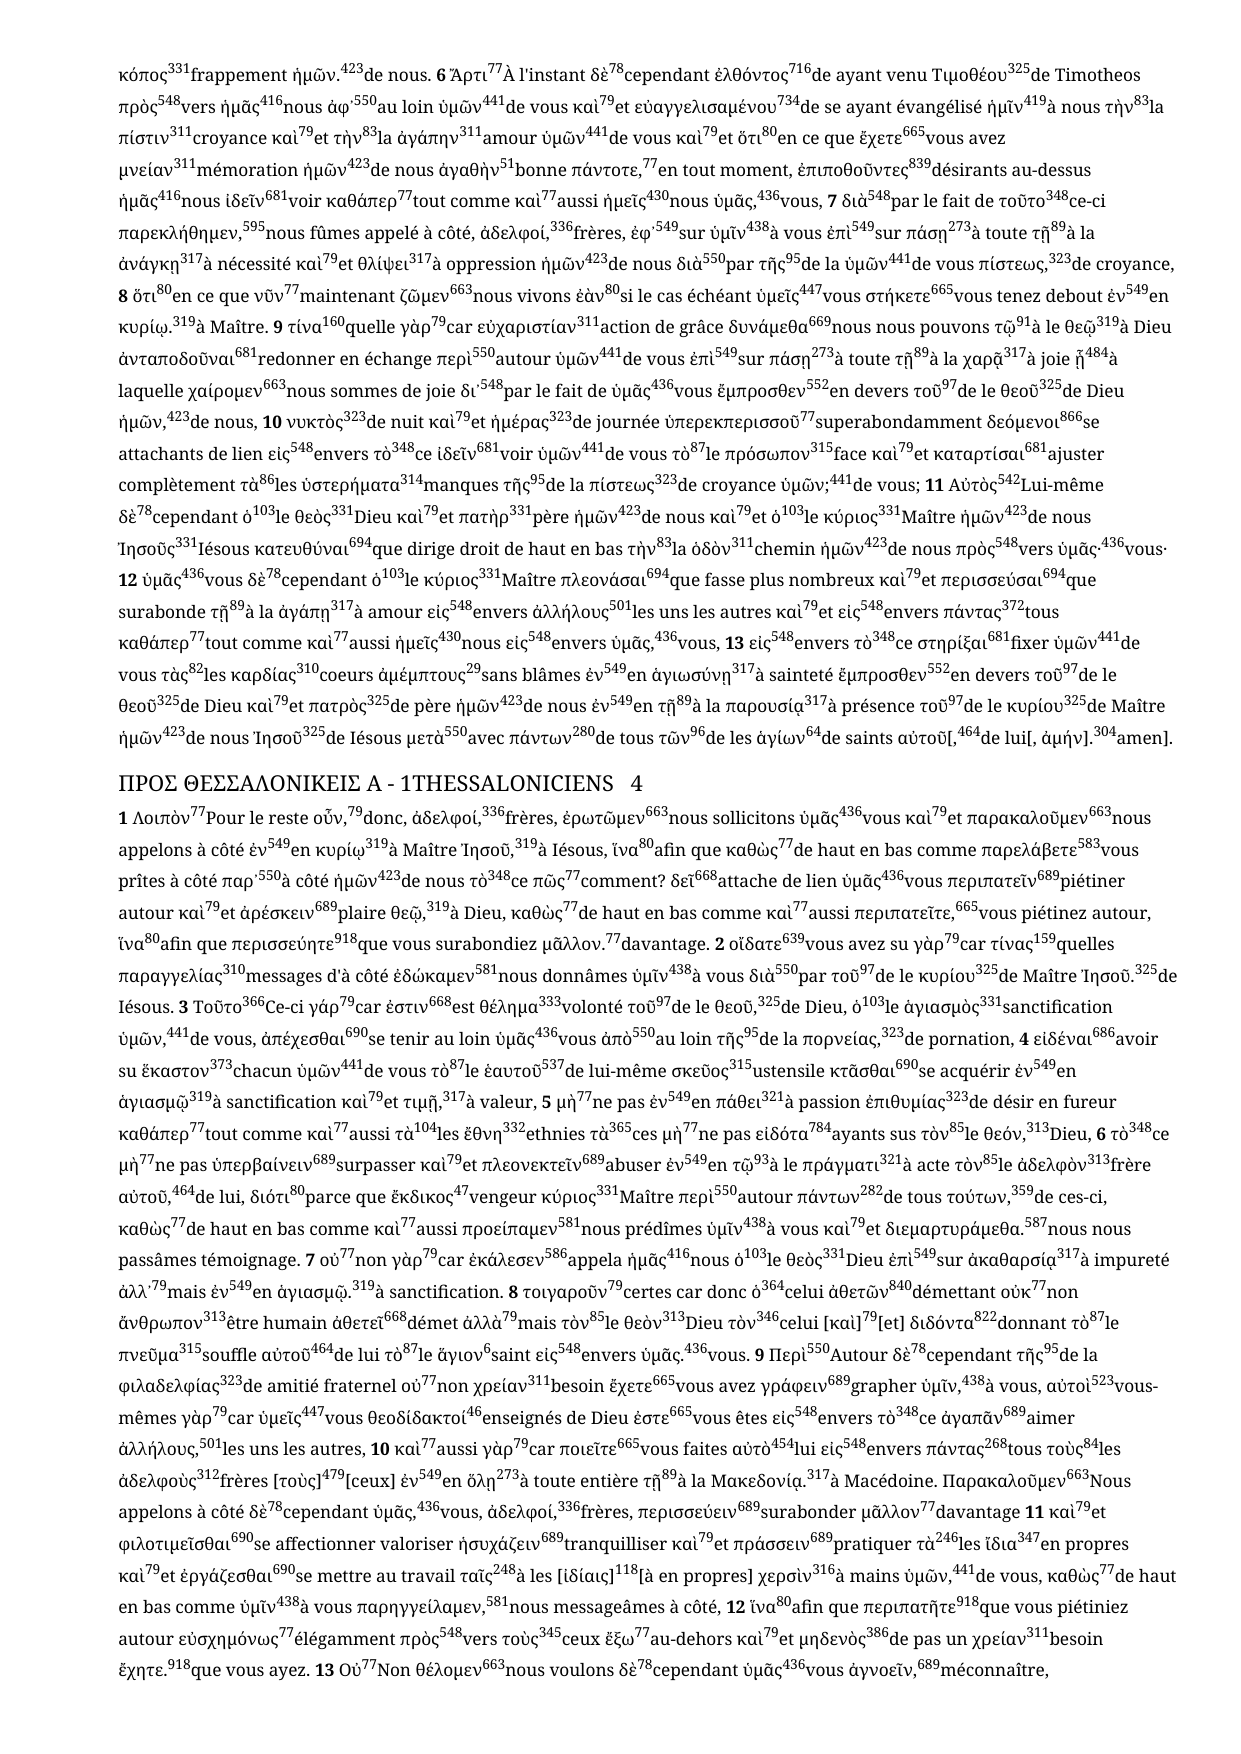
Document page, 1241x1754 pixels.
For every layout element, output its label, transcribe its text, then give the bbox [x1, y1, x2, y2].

text 1 Λοιπὸν77Pour le reste οὖν,79donc, ἀδελφοί,336frères, ἐρωτῶμεν663nous sollicitons ὑμᾶς436vous καὶ79et παρακαλοῦμεν663nous appelons à côté ἐν549en κυρίῳ319à Maître Ἰησοῦ,319à Iésous, ἵνα80afin que καθὼς77de haut en bas comme παρελάβετε583vous prîtes à côté παρ᾽550à côté ἡμῶν423de nous τὸ348ce πῶς77comment? δεῖ668attache de lien ὑμᾶς436vous περιπατεῖν689piétiner autour καὶ79et ἀρέσκειν689plaire θεῷ,319à Dieu, καθὼς77de haut en bas comme καὶ77aussi περιπατεῖτε,665vous piétinez autour, ἵνα80afin que περισσεύητε918que vous surabondiez μᾶλλον.77davantage. 2 οἴδατε639vous avez su γὰρ79car τίνας159quelles παραγγελίας310messages d'à côté ἐδώκαμεν581nous donnâmes ὑμῖν438à vous διὰ550par τοῦ97de le κυρίου325de Maître Ἰησοῦ.325de Iésous. 3 Τοῦτο366Ce-ci γάρ79car ἐστιν668est θέλημα333volonté τοῦ97de le θεοῦ,325de Dieu, ὁ103le ἁγιασμὸς331sanctification ὑμῶν,441de vous, ἀπέχεσθαι690se tenir au loin ὑμᾶς436vous ἀπὸ550au loin τῆς95de la πορνείας,323de pornation, 4 εἰδέναι686avoir su ἕκαστον373chacun ὑμῶν441de vous τὸ87le ἑαυτοῦ537de lui-même σκεῦος315ustensile κτᾶσθαι690se acquérir ἐν549en ἁγιασμῷ319à sanctification καὶ79et τιμῇ,317à valeur, 5 μὴ77ne pas ἐν549en πάθει321à passion ἐπιθυμίας323de désir en fureur καθάπερ77tout comme καὶ77aussi τὰ104les ἔθνη332ethnies τὰ365ces μὴ77ne pas εἰδότα784ayants sus τὸν85le θεόν,313Dieu, 6 τὸ348ce μὴ77ne pas ὑπερβαίνειν689surpasser καὶ79et πλεονεκτεῖν689abuser ἐν549en τῷ93à le πράγματι321à acte τὸν85le ἀδελφὸν313frère αὐτοῦ,464de lui, διότι80parce que ἔκδικος47vengeur κύριος331Maître περὶ550autour πάντων282de tous τούτων,359de ces-ci, καθὼς77de haut en bas comme καὶ77aussi προείπαμεν581nous prédîmes ὑμῖν438à vous καὶ79et διεμαρτυράμεθα.587nous nous passâmes témoignage. 7 οὐ77non γὰρ79car ἐκάλεσεν586appela ἡμᾶς416nous ὁ103le θεὸς331Dieu ἐπὶ549sur ἀκαθαρσίᾳ317à impureté ἀλλ᾽79mais ἐν549en ἁγιασμῷ.319à sanctification. 8 τοιγαροῦν79certes car donc ὁ364celui ἀθετῶν840démettant οὐκ77non ἄνθρωπον313être humain ἀθετεῖ668démet ἀλλὰ79mais τὸν85le θεὸν313Dieu τὸν346celui [καὶ]79[et] διδόντα822donnant τὸ87le πνεῦμα315souffle αὐτοῦ464de lui τὸ87le ἅγιον6saint εἰς548envers ὑμᾶς.436vous. 9 Περὶ550Autour δὲ78cependant τῆς95de la φιλαδελφίας323de amitié fraternel οὐ77non χρείαν311besoin ἔχετε665vous avez γράφειν689grapher ὑμῖν,438à vous, αὐτοὶ523vous-mêmes γὰρ79car ὑμεῖς447vous θεοδίδακτοί46enseignés de Dieu ἐστε665vous êtes εἰς548envers τὸ348ce ἀγαπᾶν689aimer ἀλλήλους,501les uns les autres, 10 καὶ77aussi γὰρ79car ποιεῖτε665vous faites αὐτὸ454lui εἰς548envers πάντας268tous τοὺς84les ἀδελφοὺς312frères [τοὺς]479[ceux] ἐν549en ὅλῃ273à toute entière τῇ89à la Μακεδονίᾳ.317à Macédoine. Παρακαλοῦμεν663Nous appelons à côté δὲ78cependant ὑμᾶς,436vous, ἀδελφοί,336frères, περισσεύειν689surabonder μᾶλλον77davantage 11 καὶ79et φιλοτιμεῖσθαι690se affectionner valoriser ἡσυχάζειν689tranquilliser καὶ79et πράσσειν689pratiquer τὰ246les ἴδια347en propres καὶ79et ἐργάζεσθαι690se mettre au travail ταῖς248à les [ἰδίαις]118[à en propres] χερσὶν316à mains ὑμῶν,441de vous, καθὼς77de haut en bas comme ὑμῖν438à vous παρηγγείλαμεν,581nous messageâmes à côté, 12 ἵνα80afin que περιπατῆτε918que vous piétiniez autour εὐσχημόνως77élégamment πρὸς548vers τοὺς345ceux ἔξω77au-dehors καὶ79et μηδενὸς386de pas un χρείαν311besoin ἔχητε.918que vous ayez. 13 Οὐ77Non θέλομεν663nous voulons δὲ78cependant ὑμᾶς436vous ἀγνοεῖν,689méconnaître, ἀδελφοί,336frères, περὶ550autour τῶν357de ceux κοιμωμένων,884de étants mis au coucher, ἵνα80afin que μὴ77ne pas λυπῆσθε930que vous soyez attristé καθὼς77de haut en bas comme καὶ77aussi οἱ102les λοιποὶ389restants οἱ363ceux μὴ77ne pas ἔχοντες839ayants ἐλπίδα.311espérance. 14 εἰ80si γὰρ79car πιστεύομεν663nous croyons ὅτι80en ce que Ἰησοῦς331Iésous ἀπέθανεν586mourut loin καὶ79et ἀνέστη,586redressa, οὕτως77ainsi καὶ77aussi ὁ103le θεὸς331Dieu τοὺς345ceux κοιμηθέντας743ayants étés mis au coucher διὰ550par τοῦ97de le Ἰησοῦ325de Iésous ἄξει606conduira σὺν549avec αὐτῷ.458à lui. 15 Τοῦτο348Ce-ci γὰρ79car ὑμῖν438à vous λέγομεν663nous disons ἐν549en λόγῳ319à discours κυρίου,325de Maître, ὅτι80en ce que ἡμεῖς430nous οἱ363ceux ζῶντες839vivants οἱ363ceux περιλειπόμενοι890étants laissés autour εἰς548envers τὴν83la παρουσίαν311présence τοῦ97de le κυρίου325de Maître οὐ77non μὴ77ne pas φθάσωμεν894que nous devancions τοὺς345ceux κοιμηθέντας·743ayants étés mis au coucher· 16 ὅτι80en ce que αὐτὸς542lui-même ὁ103le κύριος331Maître ἐν549en κελεύσματι,321à ordre, ἐν549en φωνῇ317à son de voix ἀρχαγγέλου325de chef messager καὶ79et ἐν549en σάλπιγγι317à trompette salpinx θεοῦ,325de Dieu, καταβήσεται612se descendra ἀπ᾽550au loin οὐρανοῦ325de ciel καὶ79et οἱ102les νεκροὶ70morts ἐν549en Χριστῷ319à Christ ἀναστήσονται611se redresseront πρῶτον,77premièrement, 17 ἔπειτα77ensuite ἡμεῖς430nous οἱ363ceux ζῶντες839vivants οἱ363ceux περιλειπόμενοι890étants laissés autour ἅμα77simultanément σὺν549avec αὐτοῖς457à eux ἁρπαγησόμεθα614nous serons ravi ἐν549en νεφέλαις316à nuées εἰς548envers ἀπάντησιν311rencontre de loin τοῦ97de le κυρίου325de Maître εἰς548envers ἀέρα·313air· καὶ79et οὕτως77ainsi πάντοτε77en tout moment σὺν549avec κυρίῳ319à Maître ἐσόμεθα.607nous nous serons. 18 Ὥστε80De sorte que παρακαλεῖτε569appelez à côté ἀλλήλους501les uns les autres ἐν549en τοῖς90à les λόγοις318à discours τούτοις.143à ceux-ci. [118, 802, 1181, 1682]
text ΠΡΟΣ ΘΕΣΣΑΛΟΝΙΚΕΙΣ Α - 1THESSALONICIENS 4 [118, 768, 1181, 798]
text 1 Διὸ79C'est pourquoi μηκέτι77ne pas plus στέγοντες839toiturants ηὐδοκήσαμεν581nous estimâmes en bien καταλειφθῆναι683être laissé en contrebas ἐν549en Ἀθήναις316à Athènes μόνοι389seuls 2 καὶ79et ἐπέμψαμεν581nous mandâmes Τιμόθεον,313Timotheos, τὸν85le ἀδελφὸν313frère ἡμῶν423de nous καὶ79et διάκονον313serviteur τοῦ97de le θεοῦ325de Dieu ἐν549en τῷ93à le εὐαγγελίῳ321à évangile τοῦ97de le Χριστοῦ,325de Christ, εἰς548envers τὸ348ce στηρίξαι681fixer ὑμᾶς436vous καὶ79et παρακαλέσαι681appeler à côté ὑπὲρ550au-dessus τῆς95de la πίστεως323de croyance ὑμῶν441de vous 3 τὸ348ce μηδένα373pas un σαίνεσθαι692être remué ἐν549en ταῖς88à les θλίψεσιν316à oppressions ταύταις.141à celles-ci. αὐτοὶ523vous-mêmes γὰρ79car οἴδατε639vous avez su ὅτι80en ce que εἰς548envers τοῦτο348ce-ci κείμεθα·669nous nous couchons· 4 καὶ77aussi γὰρ79car ὅτε80lorsque πρὸς548vers ὑμᾶς436vous ἦμεν,620nous étions, προελέγομεν620nous prédisions ὑμῖν438à vous ὅτι80en ce que μέλλομεν663nous imminons θλίβεσθαι,692être oppressé, καθὼς77de haut en bas comme καὶ77aussi ἐγένετο592se devint καὶ79et οἴδατε.639vous avez su. 5 διὰ548par le fait de τοῦτο348ce-ci κἀγὼ431et moi μηκέτι77ne pas plus στέγων840toiturant ἔπεμψα582je mandai εἰς548envers τὸ348ce γνῶναι681connaître τὴν83la πίστιν311croyance ὑμῶν,441de vous, μή80ne pas πως77en quelque manière ἐπείρασεν586mit en tentation ὑμᾶς436vous ὁ364celui πειράζων840mettant en tentation καὶ79et εἰς548envers κενὸν55vide γένηται905que se devienne ὁ103le κόπος331frappement ἡμῶν.423de nous. 6 Ἄρτι77À l'instant δὲ78cependant ἐλθόντος716de ayant venu Τιμοθέου325de Timotheos πρὸς548vers ἡμᾶς416nous ἀφ᾽550au loin ὑμῶν441de vous καὶ79et εὐαγγελισαμένου734de se ayant évangélisé ἡμῖν419à nous τὴν83la πίστιν311croyance καὶ79et τὴν83la ἀγάπην311amour ὑμῶν441de vous καὶ79et ὅτι80en ce que ἔχετε665vous avez μνείαν311mémoration ἡμῶν423de nous ἀγαθὴν51bonne πάντοτε,77en tout moment, ἐπιποθοῦντες839désirants au-dessus ἡμᾶς416nous ἰδεῖν681voir καθάπερ77tout comme καὶ77aussi ἡμεῖς430nous ὑμᾶς,436vous, 7 διὰ548par le fait de τοῦτο348ce-ci παρεκλήθημεν,595nous fûmes appelé à côté, ἀδελφοί,336frères, ἐφ᾽549sur ὑμῖν438à vous ἐπὶ549sur πάσῃ273à toute τῇ89à la ἀνάγκῃ317à nécessité καὶ79et θλίψει317à oppression ἡμῶν423de nous διὰ550par τῆς95de la ὑμῶν441de vous πίστεως,323de croyance, 8 ὅτι80en ce que νῦν77maintenant ζῶμεν663nous vivons ἐὰν80si le cas échéant ὑμεῖς447vous στήκετε665vous tenez debout ἐν549en κυρίῳ.319à Maître. 9 τίνα160quelle γὰρ79car εὐχαριστίαν311action de grâce δυνάμεθα669nous nous pouvons τῷ91à le θεῷ319à Dieu ἀνταποδοῦναι681redonner en échange περὶ550autour ὑμῶν441de vous ἐπὶ549sur πάσῃ273à toute τῇ89à la χαρᾷ317à joie ᾗ484à laquelle χαίρομεν663nous sommes de joie δι᾽548par le fait de ὑμᾶς436vous ἔμπροσθεν552en devers τοῦ97de le θεοῦ325de Dieu ἡμῶν,423de nous, 10 νυκτὸς323de nuit καὶ79et ἡμέρας323de journée ὑπερεκπερισσοῦ77superabondamment δεόμενοι866se attachants de lien εἰς548envers τὸ348ce ἰδεῖν681voir ὑμῶν441de vous τὸ87le πρόσωπον315face καὶ79et καταρτίσαι681ajuster complètement τὰ86les ὑστερήματα314manques τῆς95de la πίστεως323de croyance ὑμῶν;441de vous; 11 Αὐτὸς542Lui-même δὲ78cependant ὁ103le θεὸς331Dieu καὶ79et πατὴρ331père ἡμῶν423de nous καὶ79et ὁ103le κύριος331Maître ἡμῶν423de nous Ἰησοῦς331Iésous κατευθύναι694que dirige droit de haut en bas τὴν83la ὁδὸν311chemin ἡμῶν423de nous πρὸς548vers ὑμᾶς·436vous· 12 ὑμᾶς436vous δὲ78cependant ὁ103le κύριος331Maître πλεονάσαι694que fasse plus nombreux καὶ79et περισσεύσαι694que surabonde τῇ89à la ἀγάπῃ317à amour εἰς548envers ἀλλήλους501les uns les autres καὶ79et εἰς548envers πάντας372tous καθάπερ77tout comme καὶ77aussi ἡμεῖς430nous εἰς548envers ὑμᾶς,436vous, 13 εἰς548envers τὸ348ce στηρίξαι681fixer ὑμῶν441de vous τὰς82les καρδίας310coeurs ἀμέμπτους29sans blâmes ἐν549en ἁγιωσύνῃ317à sainteté ἔμπροσθεν552en devers τοῦ97de le θεοῦ325de Dieu καὶ79et πατρὸς325de père ἡμῶν423de nous ἐν549en τῇ89à la παρουσίᾳ317à présence τοῦ97de le κυρίου325de Maître ἡμῶν423de nous Ἰησοῦ325de Iésous μετὰ550avec πάντων280de tous τῶν96de les ἁγίων64de saints αὐτοῦ[,464de lui[, ἀμήν].304amen]. [118, 59, 1181, 749]
